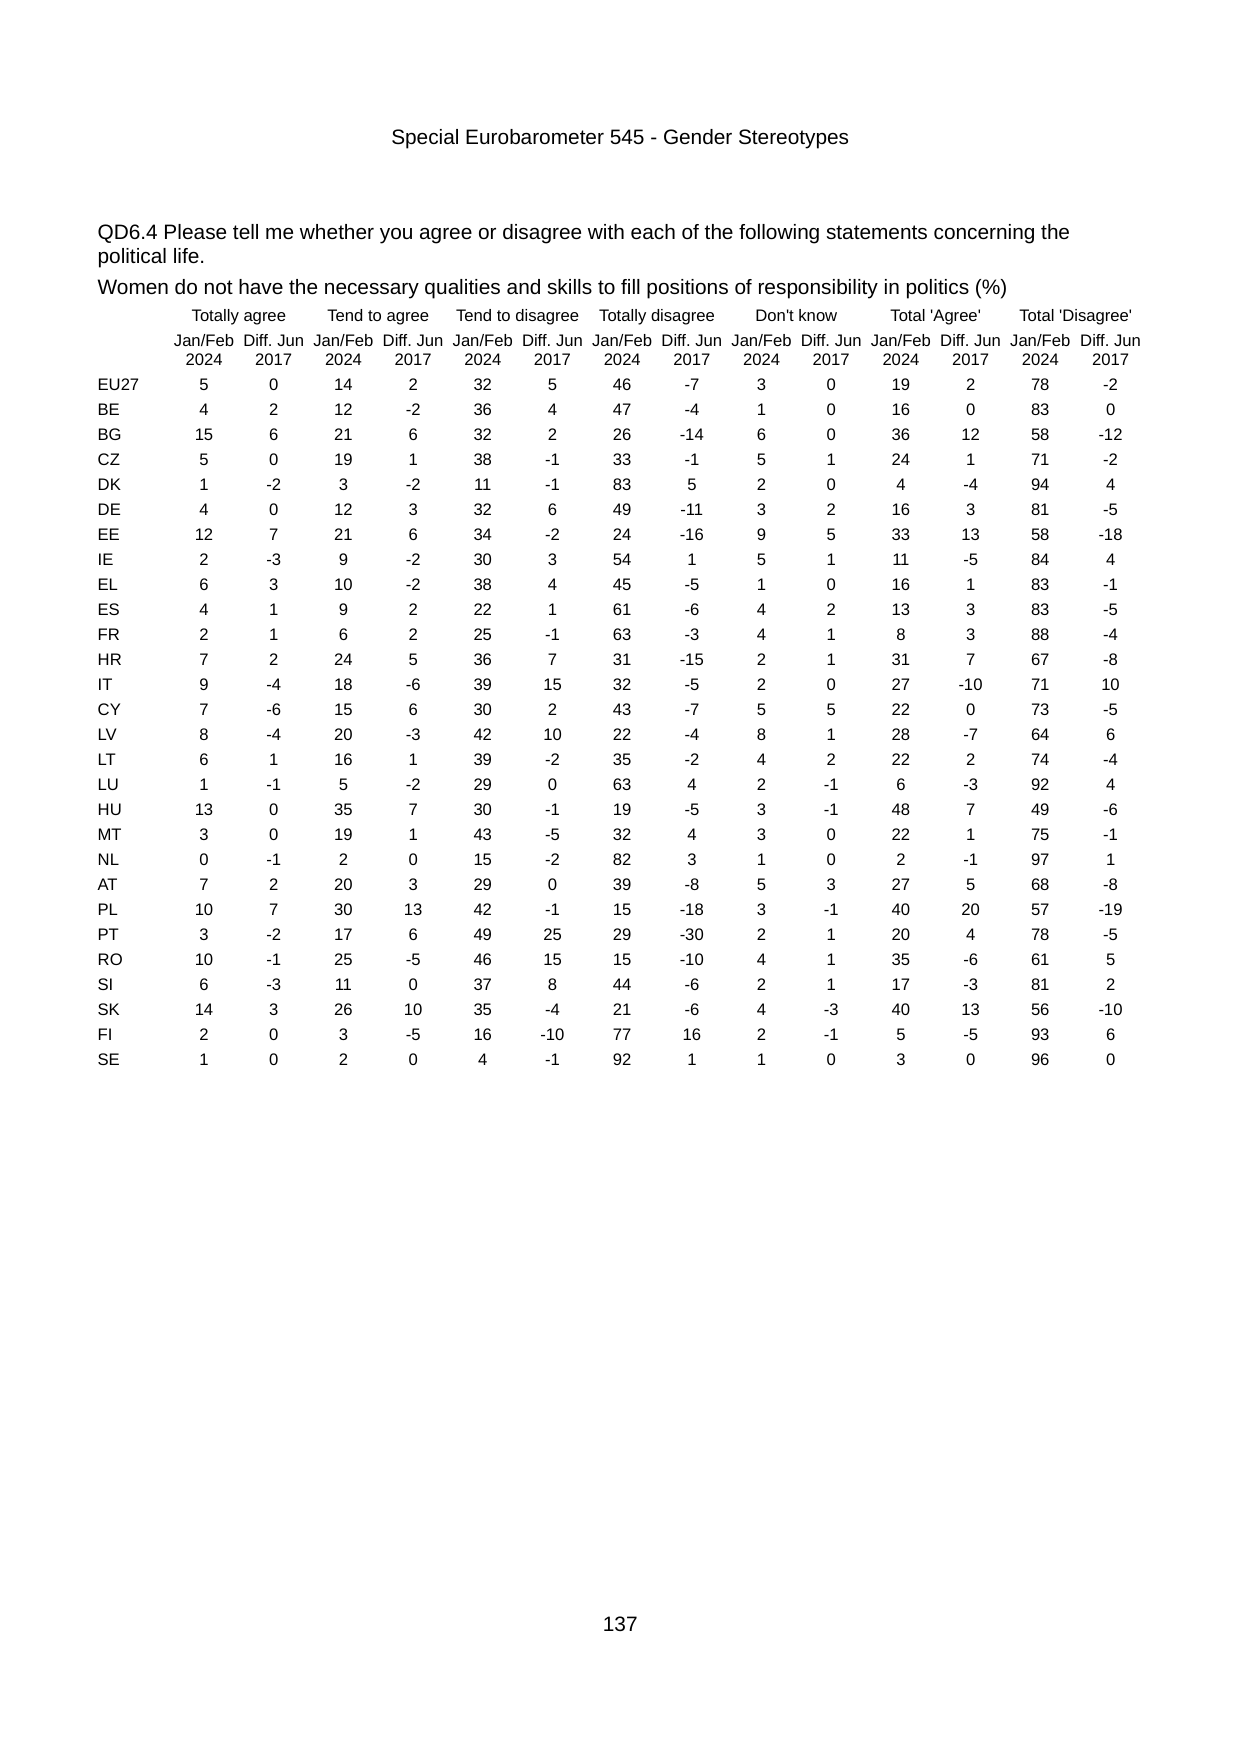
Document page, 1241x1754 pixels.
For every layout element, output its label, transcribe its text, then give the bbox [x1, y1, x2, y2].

table_cell 1 [169, 772, 239, 797]
table_cell 3 [657, 847, 726, 872]
table_cell 1 [726, 397, 796, 422]
table_cell CY [95, 697, 169, 722]
table_cell 3 [796, 872, 866, 897]
table_cell Diff. Jun 2017 [378, 328, 448, 372]
table_cell Total 'Disagree' [1005, 303, 1146, 328]
table_cell 2 [726, 772, 796, 797]
table_cell 2 [796, 497, 866, 522]
table_cell 5 [726, 697, 796, 722]
table_cell 13 [169, 797, 239, 822]
table_cell 0 [796, 1047, 866, 1072]
table_cell 25 [518, 922, 587, 947]
table_cell -8 [1075, 647, 1146, 672]
table_cell Diff. Jun 2017 [1075, 328, 1146, 372]
table_cell 15 [448, 847, 517, 872]
table_cell -19 [1075, 897, 1146, 922]
table_cell 0 [796, 847, 866, 872]
table_cell 32 [448, 497, 517, 522]
table_cell 25 [308, 947, 378, 972]
table_cell 3 [726, 822, 796, 847]
table_cell -1 [796, 797, 866, 822]
table_cell -5 [1075, 697, 1146, 722]
table_cell 6 [726, 422, 796, 447]
table_cell 20 [308, 872, 378, 897]
table_cell 12 [308, 397, 378, 422]
table_cell 83 [1005, 397, 1075, 422]
table_cell 0 [239, 447, 308, 472]
table_cell 0 [239, 1022, 308, 1047]
table_cell 37 [448, 972, 517, 997]
table_cell Tend to agree [308, 303, 448, 328]
table_cell 4 [1075, 472, 1146, 497]
table_cell 19 [866, 372, 936, 397]
table_cell 3 [726, 497, 796, 522]
table_cell 13 [936, 522, 1005, 547]
table_cell 33 [866, 522, 936, 547]
table_cell 5 [657, 472, 726, 497]
table_cell 21 [308, 422, 378, 447]
table_cell -7 [936, 722, 1005, 747]
table_cell LV [95, 722, 169, 747]
table_cell 42 [448, 722, 517, 747]
table_cell Don't know [726, 303, 866, 328]
table_cell -6 [657, 597, 726, 622]
table_cell 15 [308, 697, 378, 722]
table_cell 22 [448, 597, 517, 622]
table_cell 48 [866, 797, 936, 822]
table_cell 35 [866, 947, 936, 972]
table_cell 17 [866, 972, 936, 997]
table_cell 29 [448, 872, 517, 897]
table_cell 32 [448, 372, 517, 397]
table_cell 8 [726, 722, 796, 747]
table_cell 14 [169, 997, 239, 1022]
table_cell -1 [1075, 572, 1146, 597]
table_cell 3 [308, 1022, 378, 1047]
table_cell 57 [1005, 897, 1075, 922]
table_cell 0 [518, 772, 587, 797]
table_cell 39 [448, 672, 517, 697]
table_cell 30 [448, 797, 517, 822]
table_cell ES [95, 597, 169, 622]
table_cell 0 [796, 397, 866, 422]
table_cell 44 [587, 972, 657, 997]
table_cell 3 [169, 922, 239, 947]
table_cell -5 [657, 572, 726, 597]
table_cell 3 [726, 797, 796, 822]
table_cell -1 [518, 797, 587, 822]
table_cell 21 [308, 522, 378, 547]
table_cell 71 [1005, 672, 1075, 697]
table_cell Diff. Jun 2017 [657, 328, 726, 372]
table_cell -2 [378, 397, 448, 422]
table_cell -6 [936, 947, 1005, 972]
table_cell 1 [796, 972, 866, 997]
table_cell -5 [518, 822, 587, 847]
table_cell 88 [1005, 622, 1075, 647]
table_cell -2 [657, 747, 726, 772]
table_cell 2 [796, 747, 866, 772]
table_cell 8 [518, 972, 587, 997]
table_cell 67 [1005, 647, 1075, 672]
table_cell Totally disagree [587, 303, 726, 328]
table_cell -6 [657, 997, 726, 1022]
table_cell -3 [936, 772, 1005, 797]
table_cell 1 [936, 572, 1005, 597]
table_cell 40 [866, 997, 936, 1022]
table_cell -2 [1075, 372, 1146, 397]
table_cell 28 [866, 722, 936, 747]
table_cell 33 [587, 447, 657, 472]
table_cell 1 [169, 1047, 239, 1072]
table_cell -2 [518, 847, 587, 872]
table_cell 73 [1005, 697, 1075, 722]
table_cell 6 [169, 572, 239, 597]
table_cell 7 [169, 647, 239, 672]
table_cell 7 [936, 797, 1005, 822]
table_cell 1 [378, 447, 448, 472]
table_cell 84 [1005, 547, 1075, 572]
table_cell -4 [657, 397, 726, 422]
table_cell 12 [308, 497, 378, 522]
table_cell 38 [448, 447, 517, 472]
table_cell LU [95, 772, 169, 797]
table_cell Diff. Jun 2017 [796, 328, 866, 372]
table_cell Diff. Jun 2017 [936, 328, 1005, 372]
table_cell 0 [169, 847, 239, 872]
table_cell 64 [1005, 722, 1075, 747]
table_cell 4 [726, 597, 796, 622]
table_cell -12 [1075, 422, 1146, 447]
table_cell 4 [726, 997, 796, 1022]
table_cell -2 [239, 472, 308, 497]
table_cell -1 [936, 847, 1005, 872]
table_cell 1 [657, 1047, 726, 1072]
table_cell -6 [378, 672, 448, 697]
table_cell 18 [308, 672, 378, 697]
table_cell -5 [936, 1022, 1005, 1047]
table_cell -4 [1075, 622, 1146, 647]
table_cell 10 [518, 722, 587, 747]
table_cell EE [95, 522, 169, 547]
table_cell 13 [866, 597, 936, 622]
table_cell 2 [936, 747, 1005, 772]
table_cell -1 [657, 447, 726, 472]
table_cell IT [95, 672, 169, 697]
table_cell 16 [866, 497, 936, 522]
table_cell 6 [378, 922, 448, 947]
table_cell 25 [448, 622, 517, 647]
table_cell 13 [378, 897, 448, 922]
table_cell -1 [796, 897, 866, 922]
table_cell 3 [726, 372, 796, 397]
table_cell 30 [448, 697, 517, 722]
table_cell 1 [726, 847, 796, 872]
table_cell 39 [448, 747, 517, 772]
table_cell 30 [448, 547, 517, 572]
table_cell 71 [1005, 447, 1075, 472]
table_cell -6 [1075, 797, 1146, 822]
table_cell 1 [796, 922, 866, 947]
table_cell 4 [169, 597, 239, 622]
table_cell 4 [657, 772, 726, 797]
table_cell 22 [866, 747, 936, 772]
table_cell 0 [796, 472, 866, 497]
table_cell 63 [587, 622, 657, 647]
table_cell FR [95, 622, 169, 647]
table_cell Totally agree [169, 303, 308, 328]
table_cell 0 [378, 847, 448, 872]
table_cell 0 [796, 572, 866, 597]
table_cell 34 [448, 522, 517, 547]
table_cell 3 [726, 897, 796, 922]
table_cell -4 [239, 722, 308, 747]
table_cell 2 [1075, 972, 1146, 997]
table_cell 2 [308, 847, 378, 872]
table_cell -4 [657, 722, 726, 747]
table_cell -1 [518, 897, 587, 922]
table_cell -2 [378, 572, 448, 597]
table_cell 2 [378, 597, 448, 622]
table_cell 4 [726, 622, 796, 647]
table_cell PL [95, 897, 169, 922]
table_cell 58 [1005, 522, 1075, 547]
table_cell HU [95, 797, 169, 822]
table_cell 4 [726, 747, 796, 772]
table_cell LT [95, 747, 169, 772]
table_cell 10 [308, 572, 378, 597]
table_cell NL [95, 847, 169, 872]
table_cell 36 [448, 647, 517, 672]
table_cell 2 [518, 697, 587, 722]
table_cell Diff. Jun 2017 [239, 328, 308, 372]
table_cell 2 [726, 1022, 796, 1047]
table_cell 5 [936, 872, 1005, 897]
table_cell 36 [866, 422, 936, 447]
table_cell Diff. Jun 2017 [518, 328, 587, 372]
table_cell 0 [796, 822, 866, 847]
table_cell PT [95, 922, 169, 947]
table_cell 5 [866, 1022, 936, 1047]
table_cell -6 [239, 697, 308, 722]
table_header QD6.4 Please tell me whether you agree or disagree with each of the following statements concerning the political life. [95, 217, 1146, 270]
table_cell 19 [308, 822, 378, 847]
table_cell 29 [587, 922, 657, 947]
table_cell 32 [587, 822, 657, 847]
table_cell 21 [587, 997, 657, 1022]
table_cell 2 [378, 622, 448, 647]
table_cell MT [95, 822, 169, 847]
table_cell 7 [378, 797, 448, 822]
table_cell 3 [308, 472, 378, 497]
table_cell 24 [308, 647, 378, 672]
table_cell 6 [1075, 722, 1146, 747]
table_cell 83 [1005, 572, 1075, 597]
table_cell EL [95, 572, 169, 597]
table_cell 54 [587, 547, 657, 572]
table_cell -11 [657, 497, 726, 522]
table_cell 6 [378, 422, 448, 447]
table_cell 2 [726, 647, 796, 672]
table_cell -1 [796, 772, 866, 797]
table_cell 0 [239, 797, 308, 822]
table_cell RO [95, 947, 169, 972]
table_cell 16 [866, 572, 936, 597]
table_cell 7 [518, 647, 587, 672]
table_cell 2 [239, 872, 308, 897]
table_cell 46 [587, 372, 657, 397]
table_cell 20 [936, 897, 1005, 922]
table_cell -10 [936, 672, 1005, 697]
table_cell -2 [518, 522, 587, 547]
table_cell AT [95, 872, 169, 897]
table_cell -10 [1075, 997, 1146, 1022]
table_cell 10 [1075, 672, 1146, 697]
table_cell 2 [796, 597, 866, 622]
table_cell 11 [866, 547, 936, 572]
table_cell 0 [239, 372, 308, 397]
table_cell 0 [796, 372, 866, 397]
table_cell 36 [448, 397, 517, 422]
table_cell 16 [657, 1022, 726, 1047]
table_cell -5 [936, 547, 1005, 572]
table_cell 16 [308, 747, 378, 772]
table_cell 16 [866, 397, 936, 422]
table_cell -1 [239, 947, 308, 972]
table_cell 4 [518, 572, 587, 597]
table_cell 1 [378, 747, 448, 772]
table_cell 1 [378, 822, 448, 847]
table_cell SK [95, 997, 169, 1022]
table_cell -1 [239, 847, 308, 872]
table_cell Jan/Feb 2024 [726, 328, 796, 372]
table_cell 1 [726, 572, 796, 597]
table_cell 26 [587, 422, 657, 447]
table_cell 31 [866, 647, 936, 672]
table_cell 6 [1075, 1022, 1146, 1047]
table_cell -1 [518, 472, 587, 497]
table_cell -2 [239, 922, 308, 947]
table_cell -1 [796, 1022, 866, 1047]
table_cell BE [95, 397, 169, 422]
table_cell 32 [587, 672, 657, 697]
table_cell -3 [239, 972, 308, 997]
table_cell 74 [1005, 747, 1075, 772]
table_cell Jan/Feb 2024 [866, 328, 936, 372]
table_cell 15 [518, 672, 587, 697]
table_cell 83 [587, 472, 657, 497]
table_cell 49 [1005, 797, 1075, 822]
table_cell 49 [448, 922, 517, 947]
table_cell 94 [1005, 472, 1075, 497]
table_cell 19 [308, 447, 378, 472]
table_cell -2 [378, 547, 448, 572]
table_cell CZ [95, 447, 169, 472]
table_cell 0 [796, 672, 866, 697]
table_cell 35 [448, 997, 517, 1022]
table_cell 9 [308, 597, 378, 622]
table_cell 61 [1005, 947, 1075, 972]
table_cell SE [95, 1047, 169, 1072]
table_cell 49 [587, 497, 657, 522]
table_cell 43 [587, 697, 657, 722]
table_cell Women do not have the necessary qualities and skills to fill positions of responsibility in politics (%) [95, 270, 1146, 303]
table_cell 0 [936, 697, 1005, 722]
table_cell 5 [169, 447, 239, 472]
table_cell 0 [796, 422, 866, 447]
table_cell 6 [378, 522, 448, 547]
table_cell 2 [726, 672, 796, 697]
table_cell 2 [378, 372, 448, 397]
table_cell 20 [308, 722, 378, 747]
table_cell 2 [239, 647, 308, 672]
table_cell -2 [378, 772, 448, 797]
table_cell 24 [587, 522, 657, 547]
table_cell 10 [169, 947, 239, 972]
table_cell HR [95, 647, 169, 672]
table_cell Jan/Feb 2024 [169, 328, 239, 372]
table_cell 68 [1005, 872, 1075, 897]
table_cell 96 [1005, 1047, 1075, 1072]
table_cell 3 [518, 547, 587, 572]
table_cell Jan/Feb 2024 [1005, 328, 1075, 372]
table_cell 27 [866, 672, 936, 697]
table_cell 20 [866, 922, 936, 947]
table_cell 4 [169, 497, 239, 522]
table_cell 82 [587, 847, 657, 872]
table_cell 8 [169, 722, 239, 747]
table_cell 9 [308, 547, 378, 572]
table_cell 19 [587, 797, 657, 822]
table_cell 39 [587, 872, 657, 897]
table_cell 0 [936, 397, 1005, 422]
table_cell 2 [518, 422, 587, 447]
table_cell 1 [239, 597, 308, 622]
table_cell 78 [1005, 922, 1075, 947]
table_cell 0 [1075, 1047, 1146, 1072]
table_cell -3 [936, 972, 1005, 997]
table_cell 15 [587, 897, 657, 922]
table_cell 93 [1005, 1022, 1075, 1047]
table_cell 3 [239, 572, 308, 597]
table_cell -10 [657, 947, 726, 972]
table_cell 1 [239, 622, 308, 647]
table_cell 4 [936, 922, 1005, 947]
table_cell -1 [518, 447, 587, 472]
table_cell -5 [1075, 497, 1146, 522]
table_cell 2 [866, 847, 936, 872]
table_cell DE [95, 497, 169, 522]
table_cell -2 [518, 747, 587, 772]
table_cell 14 [308, 372, 378, 397]
table_cell 35 [308, 797, 378, 822]
table_cell 12 [936, 422, 1005, 447]
table_cell 5 [726, 447, 796, 472]
table_cell -16 [657, 522, 726, 547]
table_cell 4 [726, 947, 796, 972]
table_cell 5 [796, 522, 866, 547]
table_cell -15 [657, 647, 726, 672]
table_cell -7 [657, 697, 726, 722]
table_cell 13 [936, 997, 1005, 1022]
table_cell -1 [1075, 822, 1146, 847]
table_cell 1 [796, 947, 866, 972]
table_cell 6 [518, 497, 587, 522]
table_cell 24 [866, 447, 936, 472]
table_cell 17 [308, 922, 378, 947]
table_cell -4 [1075, 747, 1146, 772]
table_cell 15 [518, 947, 587, 972]
table_cell 3 [936, 622, 1005, 647]
table_cell DK [95, 472, 169, 497]
table_cell 77 [587, 1022, 657, 1047]
table_cell 1 [239, 747, 308, 772]
table_cell 4 [169, 397, 239, 422]
table_cell 43 [448, 822, 517, 847]
table_cell 92 [587, 1047, 657, 1072]
table_cell 31 [587, 647, 657, 672]
table_cell 22 [866, 822, 936, 847]
table_cell 0 [378, 1047, 448, 1072]
table_cell 10 [378, 997, 448, 1022]
table_cell 32 [448, 422, 517, 447]
table_cell 38 [448, 572, 517, 597]
table_cell -2 [378, 472, 448, 497]
table_cell 0 [1075, 397, 1146, 422]
table_cell 6 [239, 422, 308, 447]
table_cell 9 [726, 522, 796, 547]
table_cell -5 [1075, 597, 1146, 622]
table_cell BG [95, 422, 169, 447]
table_cell 40 [866, 897, 936, 922]
table_cell -18 [657, 897, 726, 922]
table_cell 81 [1005, 497, 1075, 522]
table_cell 97 [1005, 847, 1075, 872]
table_cell 30 [308, 897, 378, 922]
table_cell 1 [796, 647, 866, 672]
table_cell 4 [448, 1047, 517, 1072]
table_cell 11 [308, 972, 378, 997]
table_cell 3 [239, 997, 308, 1022]
table_cell Jan/Feb 2024 [448, 328, 517, 372]
table_cell 7 [239, 897, 308, 922]
table_cell 4 [1075, 772, 1146, 797]
table_cell 7 [169, 697, 239, 722]
table_cell 3 [378, 872, 448, 897]
table_cell -4 [239, 672, 308, 697]
table_cell 56 [1005, 997, 1075, 1022]
table_cell -5 [657, 672, 726, 697]
table_cell 0 [936, 1047, 1005, 1072]
table_cell -1 [518, 1047, 587, 1072]
table_cell -5 [1075, 922, 1146, 947]
table_cell 2 [936, 372, 1005, 397]
table_cell 6 [169, 972, 239, 997]
table_cell 5 [1075, 947, 1146, 972]
table_cell 5 [726, 547, 796, 572]
table_cell FI [95, 1022, 169, 1047]
table_cell Total 'Agree' [866, 303, 1005, 328]
table_cell 1 [518, 597, 587, 622]
table_cell 6 [308, 622, 378, 647]
table_cell 22 [866, 697, 936, 722]
table_cell 83 [1005, 597, 1075, 622]
table_cell 1 [796, 547, 866, 572]
table_cell 2 [169, 547, 239, 572]
table_cell 78 [1005, 372, 1075, 397]
table_cell 5 [308, 772, 378, 797]
table_cell -6 [657, 972, 726, 997]
table_cell 7 [936, 647, 1005, 672]
table_cell 35 [587, 747, 657, 772]
table_cell 1 [936, 447, 1005, 472]
table_cell -7 [657, 372, 726, 397]
table_cell 10 [169, 897, 239, 922]
table_cell Jan/Feb 2024 [587, 328, 657, 372]
table_cell 5 [518, 372, 587, 397]
table_cell 8 [866, 622, 936, 647]
table_cell 2 [726, 972, 796, 997]
table_cell 46 [448, 947, 517, 972]
table_cell Jan/Feb 2024 [308, 328, 378, 372]
table_cell 3 [936, 597, 1005, 622]
table_cell IE [95, 547, 169, 572]
table_cell 2 [726, 922, 796, 947]
table_cell -4 [936, 472, 1005, 497]
table_cell 12 [169, 522, 239, 547]
table_cell 0 [518, 872, 587, 897]
table_cell 58 [1005, 422, 1075, 447]
table_cell 1 [657, 547, 726, 572]
table_cell 2 [169, 1022, 239, 1047]
table_cell [95, 328, 169, 372]
table_cell 26 [308, 997, 378, 1022]
table_cell -18 [1075, 522, 1146, 547]
table_cell 1 [169, 472, 239, 497]
table_cell 27 [866, 872, 936, 897]
table_cell 5 [169, 372, 239, 397]
table_cell 0 [378, 972, 448, 997]
table_cell -2 [1075, 447, 1146, 472]
table_cell 7 [169, 872, 239, 897]
table_cell -30 [657, 922, 726, 947]
table_cell 3 [378, 497, 448, 522]
table_cell -5 [378, 1022, 448, 1047]
table_cell 45 [587, 572, 657, 597]
table_cell 3 [866, 1047, 936, 1072]
table_cell 11 [448, 472, 517, 497]
table_cell 4 [1075, 547, 1146, 572]
table_cell 47 [587, 397, 657, 422]
table_cell 5 [796, 697, 866, 722]
table_cell 5 [378, 647, 448, 672]
table_cell -3 [657, 622, 726, 647]
table_cell 15 [169, 422, 239, 447]
table_cell 75 [1005, 822, 1075, 847]
table_cell 4 [866, 472, 936, 497]
table_cell 1 [796, 622, 866, 647]
table_cell SI [95, 972, 169, 997]
table_cell 7 [239, 522, 308, 547]
table_cell -10 [518, 1022, 587, 1047]
table_cell 9 [169, 672, 239, 697]
table_cell -1 [239, 772, 308, 797]
table_cell 4 [518, 397, 587, 422]
table_cell 16 [448, 1022, 517, 1047]
table_cell 1 [796, 722, 866, 747]
table_cell -1 [518, 622, 587, 647]
table_cell -8 [1075, 872, 1146, 897]
table_cell 15 [587, 947, 657, 972]
table_cell -3 [796, 997, 866, 1022]
table_cell 63 [587, 772, 657, 797]
table_cell 2 [726, 472, 796, 497]
table_cell 0 [239, 822, 308, 847]
table_cell 6 [169, 747, 239, 772]
table_cell 1 [1075, 847, 1146, 872]
table_cell 6 [378, 697, 448, 722]
table_cell -4 [518, 997, 587, 1022]
table_cell 1 [726, 1047, 796, 1072]
table_cell 0 [239, 497, 308, 522]
table_cell 61 [587, 597, 657, 622]
table_cell Tend to disagree [448, 303, 587, 328]
table_cell 22 [587, 722, 657, 747]
table_cell -5 [378, 947, 448, 972]
table_cell 1 [936, 822, 1005, 847]
table_cell 81 [1005, 972, 1075, 997]
table_cell -5 [657, 797, 726, 822]
table_cell 5 [726, 872, 796, 897]
table_cell -3 [239, 547, 308, 572]
table_cell 2 [308, 1047, 378, 1072]
table_cell 0 [239, 1047, 308, 1072]
table_cell 42 [448, 897, 517, 922]
table_cell -14 [657, 422, 726, 447]
table_cell 3 [936, 497, 1005, 522]
table_cell 2 [169, 622, 239, 647]
table_cell 6 [866, 772, 936, 797]
table_cell EU27 [95, 372, 169, 397]
table_cell 1 [796, 447, 866, 472]
table_cell 92 [1005, 772, 1075, 797]
table_cell -8 [657, 872, 726, 897]
table_cell 3 [169, 822, 239, 847]
table_cell [95, 303, 169, 328]
table_cell 4 [657, 822, 726, 847]
table_cell -3 [378, 722, 448, 747]
table_cell 2 [239, 397, 308, 422]
table_cell 29 [448, 772, 517, 797]
